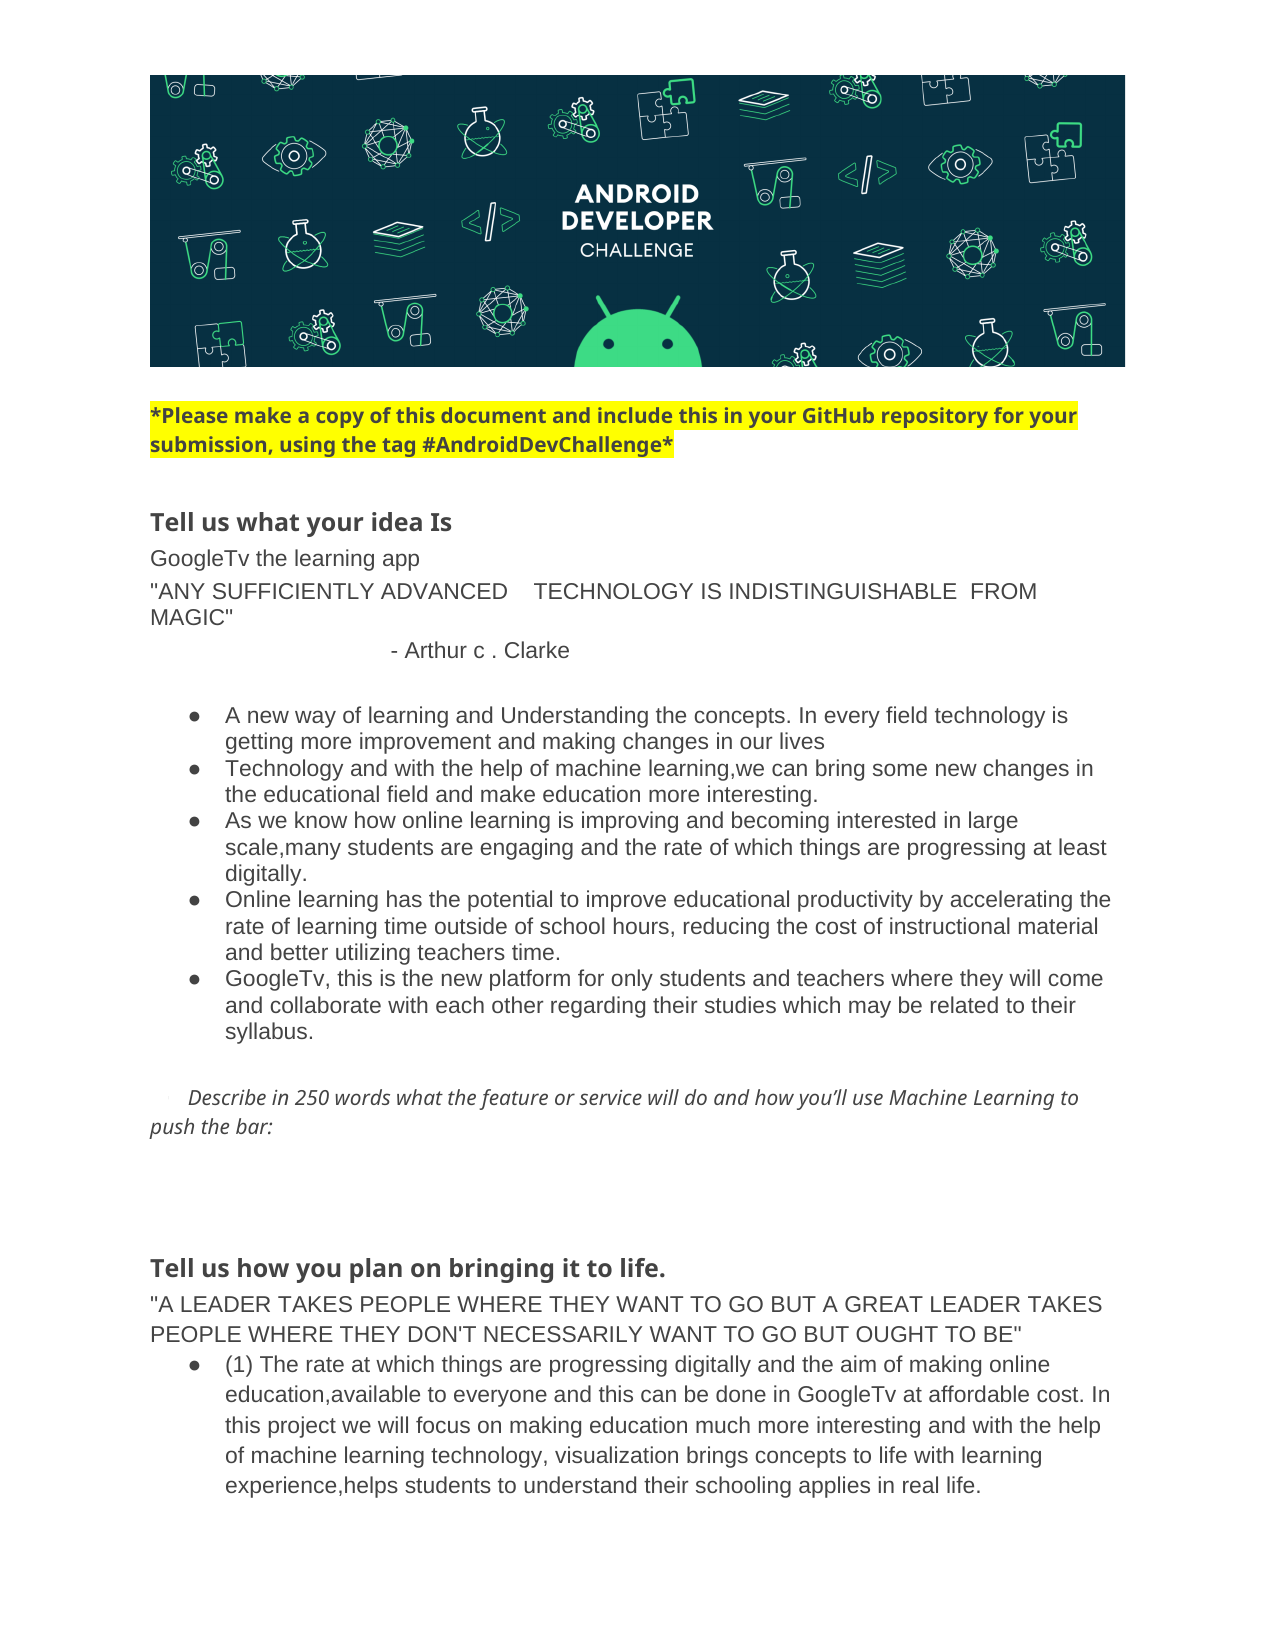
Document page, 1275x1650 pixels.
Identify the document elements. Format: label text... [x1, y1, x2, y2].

text - Arthur c . Clarke [225, 637, 1125, 663]
list Online learning has the potential to improve educational productivity by accelerating the rate of learning time outside of school hours, reducing the cost of instructional material and better utilizing teachers time. [187, 886, 1125, 965]
text "A LEADER TAKES PEOPLE WHERE THEY WANT TO GO BUT A GREAT LEADER TAKES PEOPLE WHERE THEY DON'T NECESSARILY WANT TO GO BUT OUGHT TO BE" [150, 1291, 1125, 1347]
text *Please make a copy of this document and include this in your GitHub repository for your submission, using the tag #AndroidDevChallenge* [150, 401, 1125, 458]
list GoogleTv, this is the new platform for only students and teachers where they will come and collaborate with each other regarding their studies which may be related to their syllabus. [187, 965, 1125, 1044]
list Technology and with the help of machine learning,we can bring some new changes in the educational field and make education more interesting. [187, 754, 1125, 807]
list A new way of learning and Understanding the concepts. In every field technology is getting more improvement and making changes in our lives [187, 702, 1125, 754]
text Tell us how you plan on bringing it to life. [150, 1251, 1125, 1284]
picture [150, 75, 1125, 367]
list (1) The rate at which things are progressing digitally and the aim of making online education,available to everyone and this can be done in GoogleTv at affordable cost. In this project we will focus on making education much more interesting and with the help of machine learning technology, visualization brings concepts to life with learning experience,helps students to understand their schooling applies in real life. [187, 1351, 1125, 1498]
list As we know how online learning is improving and becoming interested in large scale,many students are engaging and the rate of which things are progressing at least digitally. [187, 807, 1125, 886]
text "ANY SUFFICIENTLY ADVANCED TECHNOLOGY IS INDISTINGUISHABLE FROM MAGIC" [150, 578, 1125, 630]
text Describe in 250 words what the feature or service will do and how you’ll use Machine Learning to push the bar: [150, 1083, 1125, 1140]
text GoogleTv the learning app [150, 545, 1125, 571]
text Tell us what your idea Is [150, 505, 1125, 539]
